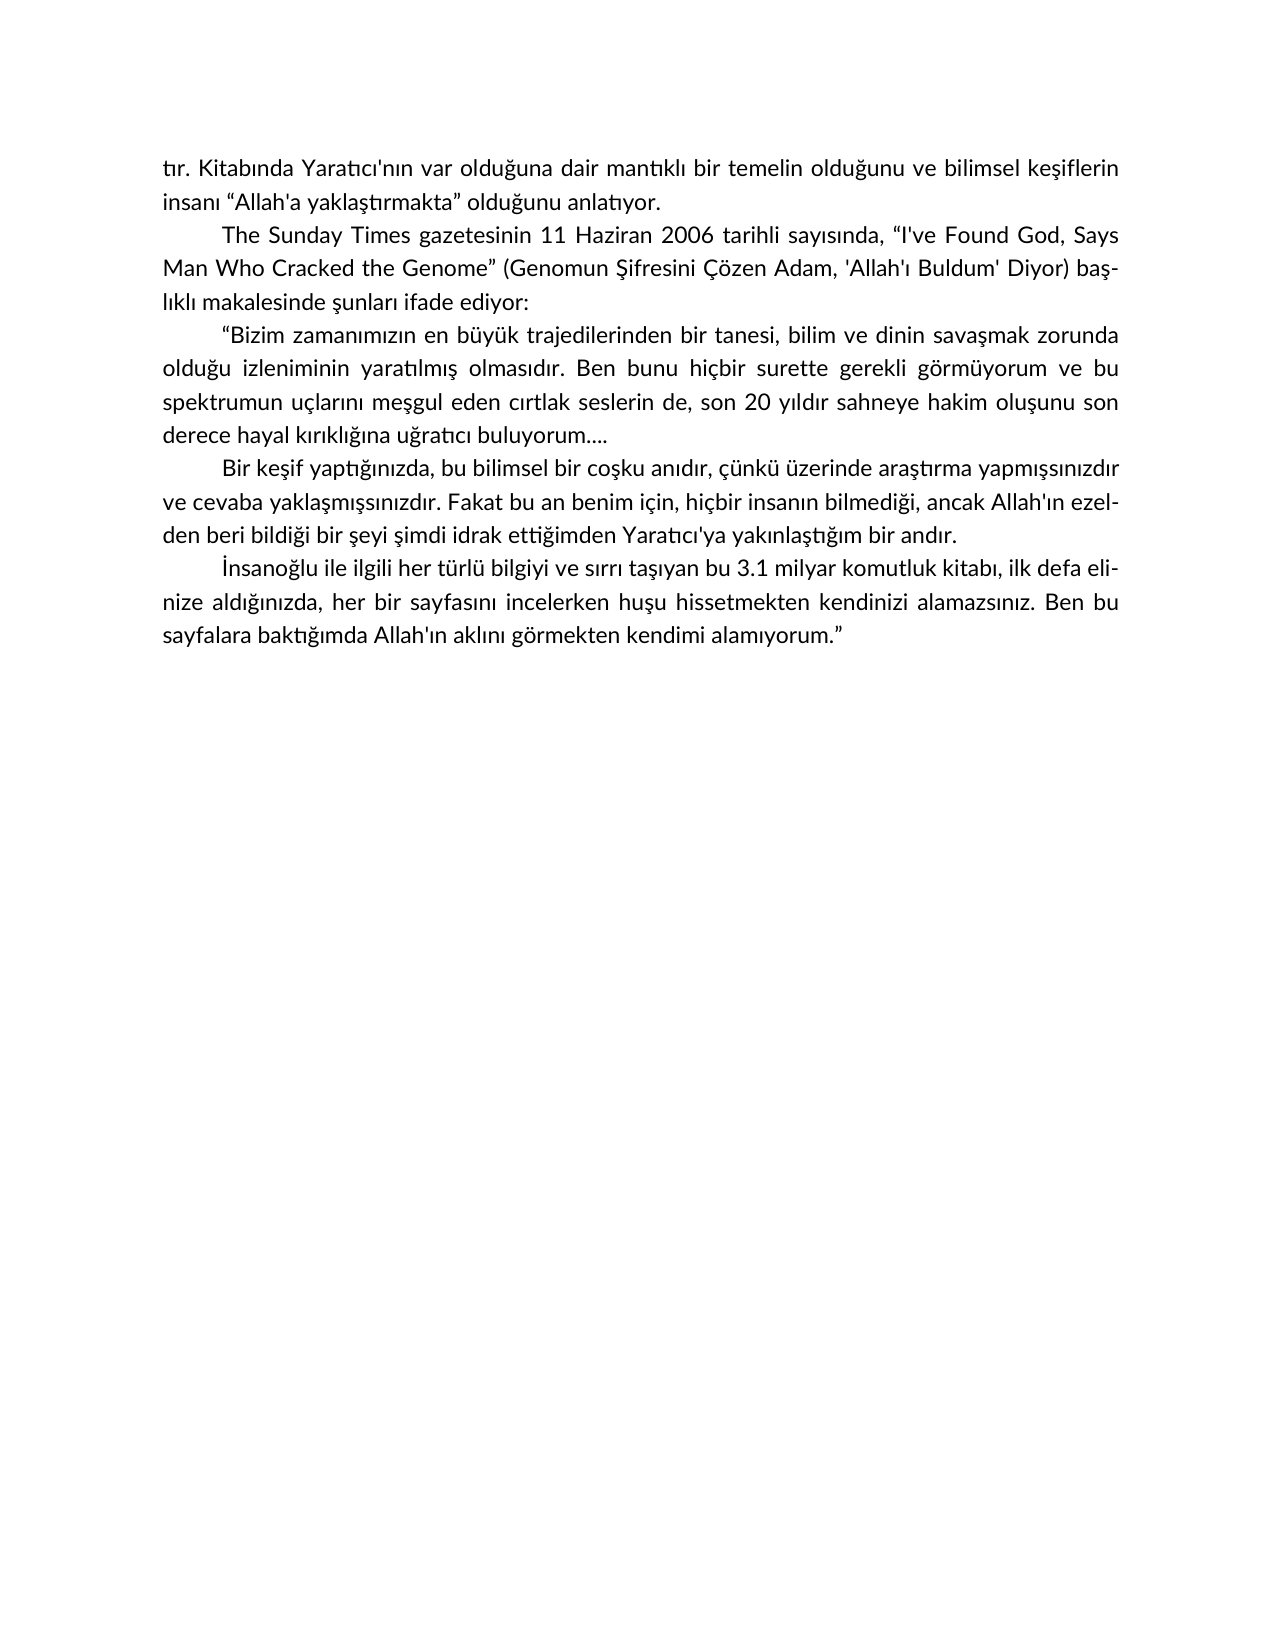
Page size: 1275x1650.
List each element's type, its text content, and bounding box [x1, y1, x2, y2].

text “Bi­zim za­ma­nı­mı­zın en bü­yük tra­je­di­le­rin­den bir ta­ne­si, bi­lim ve di­nin sa­vaş­mak zo­run­da ol­du­ğu iz­le­ni­mi­nin ya­ra­tıl­mış ol­ma­sı­dır. Ben bu­nu hiç­bir su­ret­te ge­rek­li gör­mü­yo­rum ve bu spek­tru­mun uç­la­rı­nı meş­gul eden cırt­lak ses­le­rin de, son 20 yıl­dır sah­ne­ye ha­kim olu­şu­nu son de­re­ce ha­yal kırık­lı­ğı­na uğ­ra­tı­cı bu­lu­yo­rum.... [162, 317, 1119, 450]
text İn­sa­noğ­lu ile il­gi­li her tür­lü bil­gi­yi ve sır­rı ta­şı­yan bu 3.1 mil­yar ko­mut­luk ki­ta­bı, ilk de­fa eli­ni­ze al­dı­ğı­nız­da, her bir say­fa­sı­nı in­ce­ler­ken hu­şu his­set­mek­ten ken­di­ni­zi ala­maz­sı­nız. Ben bu say­fa­la­ra bak­tı­ğım­da Al­lah'ın ak­lı­nı gör­mek­ten ken­di­mi ala­mı­yo­rum.” [162, 550, 1119, 650]
text tır. Ki­ta­bın­da Ya­ra­tı­cı'nın var ol­du­ğu­na da­ir man­tık­lı bir te­me­lin ol­du­ğu­nu ve bi­lim­sel ke­şif­le­rin in­sa­nı “Al­lah'a yak­laş­tır­mak­ta” ol­du­ğu­nu an­la­tı­yor. [162, 150, 1119, 217]
text Bir ke­şif yap­tı­ğı­nız­da, bu bi­lim­sel bir coş­ku anı­dır, çün­kü üze­rin­de araş­tır­ma yap­mış­sı­nız­dır ve ce­va­ba yak­laş­mış­sı­nız­dır. Fa­kat bu an be­nim için, hiç­bir in­sa­nın bil­me­di­ği, an­cak Al­lah'ın ezel­den be­ri bil­di­ği bir şe­yi şim­di id­rak et­ti­ğim­den Ya­ra­tı­cı'ya ya­kın­laş­tı­ğım bir an­dır. [162, 450, 1119, 550]
text The Sun­day Ti­mes ga­ze­te­si­nin 11 Ha­zi­ran 2006 ta­rih­li sa­yı­sın­da, “I've Fo­und God, Says Man Who Crac­ked the Ge­no­me” (Ge­no­mun Şif­re­si­ni Çö­zen Adam, 'Al­lah'ı Bul­dum' Di­yor) baş­lık­lı ma­ka­le­sin­de şun­la­rı ifa­de edi­yor: [162, 217, 1119, 317]
